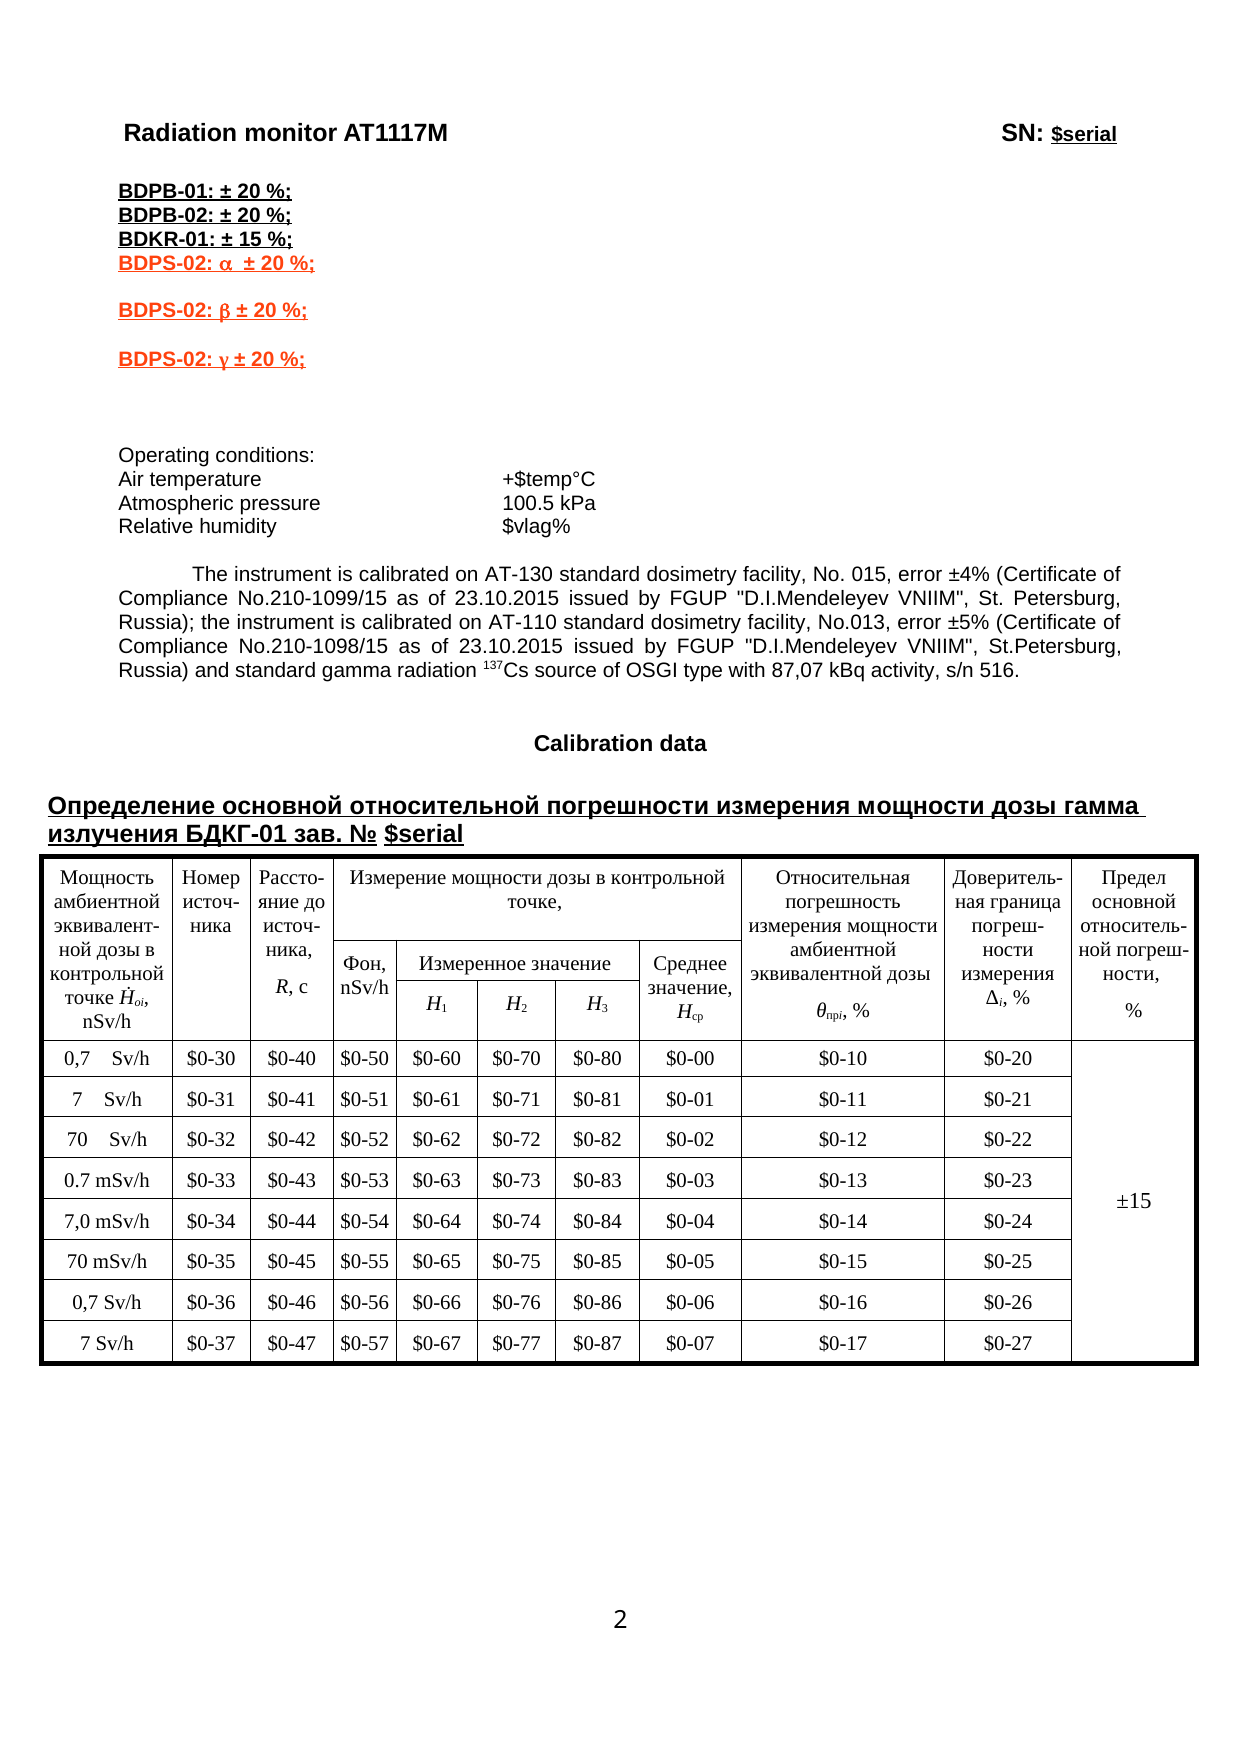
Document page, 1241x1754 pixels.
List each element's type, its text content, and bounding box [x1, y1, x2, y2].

table_cell $0-21 [945, 1077, 1071, 1116]
table_cell H3 [556, 981, 639, 1040]
table_cell $0-03 [640, 1158, 741, 1198]
table_header BDPS-02:  ± 20 %; [118, 250, 1063, 298]
table_cell $0-64 [397, 1199, 477, 1238]
table_cell $0-00 [640, 1041, 741, 1076]
table_cell $0-05 [640, 1240, 741, 1279]
text Atmospheric pressure 100.5 kPa [118, 490, 1122, 514]
table_cell $0-70 [478, 1041, 555, 1076]
table_cell $0-25 [945, 1240, 1071, 1279]
text The instrument is calibrated on AT-130 standard dosimetry facility, No. 015, error ±4% (Certificate of Compliance No.210-1099/15 as of 23.10.2015 issued by FGUP "D.I.Mendeleyev VNIIM", St. Petersburg, Russia); the instrument is calibrated on AT-110 standard dosimetry facility, No.013, error ±5% (Certificate of Compliance No.210-1098/15 as of 23.10.2015 issued by FGUP "D.I.Mendeleyev VNIIM", St.Petersburg, Russia) and standard gamma radiation 137Cs source of OSGI type with 87,07 kBq activity, s/n 516. [118, 562, 1122, 682]
table_cell $0-55 [334, 1240, 396, 1279]
table_cell $0-86 [556, 1280, 639, 1320]
table_cell $0-20 [945, 1041, 1071, 1076]
table_cell $0-45 [251, 1240, 333, 1279]
table_cell H1 [397, 981, 477, 1040]
table_cell 7 Sv/h [44, 1321, 172, 1361]
table_cell $0-07 [640, 1321, 741, 1361]
table_cell $0-04 [640, 1199, 741, 1238]
table_cell $0-63 [397, 1158, 477, 1198]
table_cell $0-82 [556, 1117, 639, 1157]
table_cell $0-54 [334, 1199, 396, 1238]
table_cell $0-36 [173, 1280, 250, 1320]
table_cell $0-24 [945, 1199, 1071, 1238]
table_header Определение основной относительной погрешности измерения мощности дозы гамма излучения БДКГ-01 зав. № $serial [42, 785, 1196, 854]
table_cell $0-61 [397, 1077, 477, 1116]
table_cell 70 Sv/h [44, 1117, 172, 1157]
table_cell $0-75 [478, 1240, 555, 1279]
table_cell $0-13 [742, 1158, 944, 1198]
table_cell $0-15 [742, 1240, 944, 1279]
text Calibration data [118, 730, 1122, 756]
table_cell $0-44 [251, 1199, 333, 1238]
table_cell $0-34 [173, 1199, 250, 1238]
table_cell 0.7 mSv/h [44, 1158, 172, 1198]
table_cell $0-50 [334, 1041, 396, 1076]
table_cell $0-84 [556, 1199, 639, 1238]
table_cell $0-23 [945, 1158, 1071, 1198]
table_cell $0-74 [478, 1199, 555, 1238]
table_cell $0-02 [640, 1117, 741, 1157]
table_cell $0-57 [334, 1321, 396, 1361]
table_cell 70 mSv/h [44, 1240, 172, 1279]
table_cell $0-46 [251, 1280, 333, 1320]
table_cell $0-67 [397, 1321, 477, 1361]
table_cell $0-76 [478, 1280, 555, 1320]
table_cell $0-56 [334, 1280, 396, 1320]
table_header BDPS-02:  ± 20 %; [118, 298, 1063, 346]
table_cell $0-42 [251, 1117, 333, 1157]
table_cell Рассто-яние до источ-ника, R, с [251, 859, 333, 1040]
table_cell $0-14 [742, 1199, 944, 1238]
table_cell ±15 [1072, 1041, 1194, 1361]
table_cell $0-60 [397, 1041, 477, 1076]
table_cell $0-06 [640, 1280, 741, 1320]
table_cell $0-22 [945, 1117, 1071, 1157]
table_cell $0-26 [945, 1280, 1071, 1320]
table_cell $0-87 [556, 1321, 639, 1361]
table_cell Фон, nSv/h [334, 941, 396, 1040]
table_cell $0-77 [478, 1321, 555, 1361]
table_cell $0-72 [478, 1117, 555, 1157]
table_cell $0-73 [478, 1158, 555, 1198]
table_cell $0-33 [173, 1158, 250, 1198]
table_cell $0-47 [251, 1321, 333, 1361]
table_header BDPB-01: ± 20 %; [118, 179, 1063, 202]
table_cell 0,7 Sv/h [44, 1041, 172, 1076]
table_cell $0-12 [742, 1117, 944, 1157]
table_cell $0-53 [334, 1158, 396, 1198]
table_cell $0-51 [334, 1077, 396, 1116]
table_header BDKR-01: ± 15 %; [118, 226, 1063, 250]
table_header BDPB-02: ± 20 %; [118, 203, 1063, 226]
table_cell $0-83 [556, 1158, 639, 1198]
table_cell $0-66 [397, 1280, 477, 1320]
table_cell $0-52 [334, 1117, 396, 1157]
table_cell $0-32 [173, 1117, 250, 1157]
table_cell $0-01 [640, 1077, 741, 1116]
table_cell Предел основной относитель-ной погреш-ности, % [1072, 859, 1194, 1040]
table_cell H2 [478, 981, 555, 1040]
table_cell $0-62 [397, 1117, 477, 1157]
table_cell $0-10 [742, 1041, 944, 1076]
table_cell $0-85 [556, 1240, 639, 1279]
table_cell Измеренное значение [397, 941, 639, 980]
table_cell Номер источ-ника [173, 859, 250, 1040]
table_cell Относительная погрешность измерения мощности амбиентной эквивалентной дозы θпрi, % [742, 859, 944, 1040]
table_cell $0-11 [742, 1077, 944, 1116]
table_cell Доверитель-ная граница погреш-ности измерения Δi, % [945, 859, 1071, 1040]
table_cell $0-81 [556, 1077, 639, 1116]
table_header BDPS-02: γ ± 20 %; [118, 346, 1063, 394]
table_cell $0-35 [173, 1240, 250, 1279]
table_cell $0-80 [556, 1041, 639, 1076]
table_cell $0-43 [251, 1158, 333, 1198]
text Air temperature +$temp°C [118, 466, 1122, 490]
text Operating conditions: [118, 442, 1122, 466]
table_cell $0-27 [945, 1321, 1071, 1361]
table_cell 7,0 mSv/h [44, 1199, 172, 1238]
text Relative humidity $vlag% [118, 514, 1122, 538]
table_cell $0-71 [478, 1077, 555, 1116]
table_cell $0-31 [173, 1077, 250, 1116]
table_cell $0-40 [251, 1041, 333, 1076]
table_cell 0,7 Sv/h [44, 1280, 172, 1320]
table_cell $0-65 [397, 1240, 477, 1279]
table_cell $0-16 [742, 1280, 944, 1320]
table_cell $0-17 [742, 1321, 944, 1361]
table_cell $0-30 [173, 1041, 250, 1076]
table_cell $0-37 [173, 1321, 250, 1361]
table_cell Среднее значение, Hср [640, 941, 741, 1040]
table_cell $0-41 [251, 1077, 333, 1116]
table_cell Мощность амбиентной эквивалент-ной дозы в контрольной точке Ḣoi, nSv/h [44, 859, 172, 1040]
table_cell 7 Sv/h [44, 1077, 172, 1116]
table_cell Измерение мощности дозы в контрольной точке, [334, 859, 741, 939]
